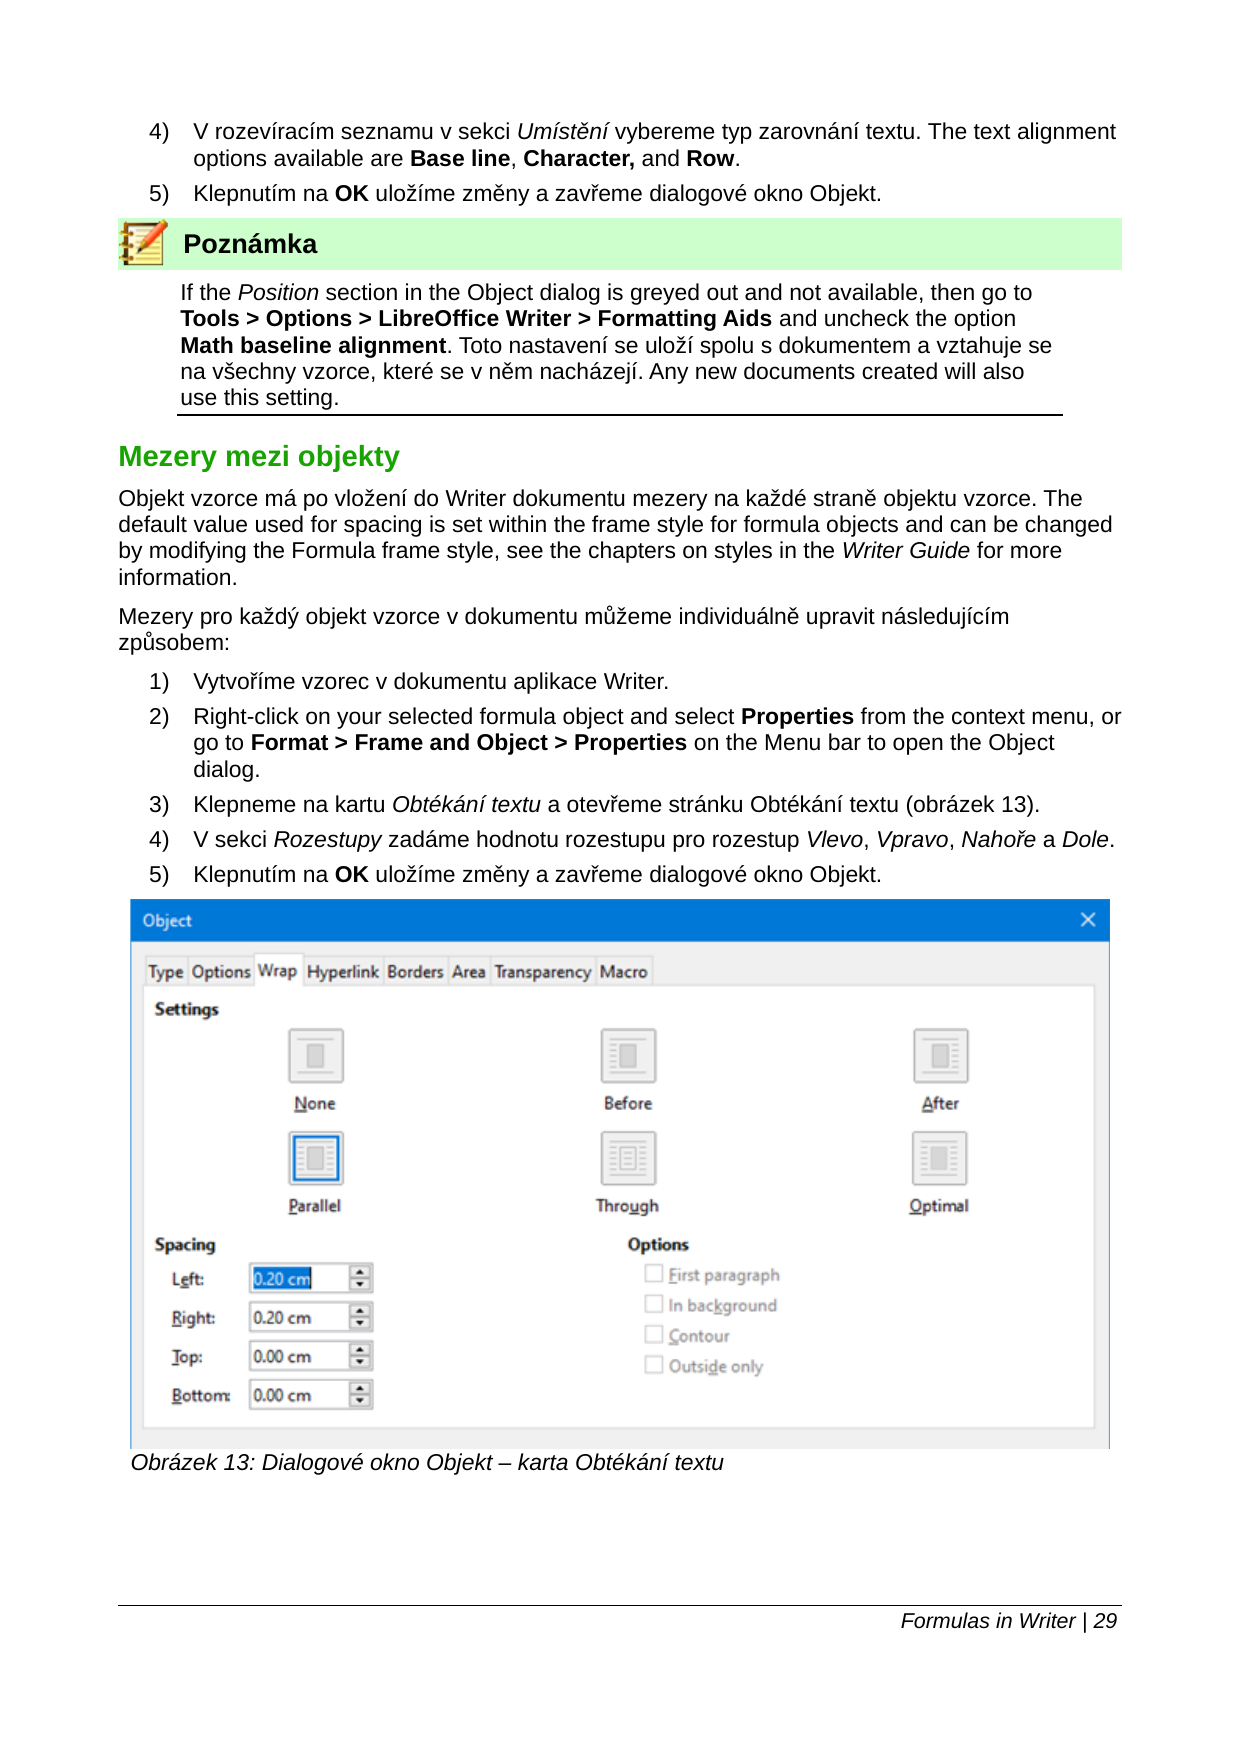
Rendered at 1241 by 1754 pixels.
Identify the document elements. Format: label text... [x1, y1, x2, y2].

picture [130, 899, 1110, 1449]
list Vytvoříme vzorec v dokumentu aplikace Writer. [169, 668, 1122, 694]
list V rozevíracím seznamu v sekci Umístění vybereme typ zarovnání textu. The text alignment options available are Base line, Character, and Row. [169, 118, 1122, 171]
list Klepnutím na OK uložíme změny a zavřeme dialogové okno Objekt. [169, 861, 1122, 888]
list Klepnutím na OK uložíme změny a zavřeme dialogové okno Objekt. [169, 180, 1122, 206]
text Mezery pro každý objekt vzorce v dokumentu můžeme individuálně upravit následujícím způsobem: [118, 603, 1122, 655]
subtitle Mezery mezi objekty [118, 439, 1122, 473]
text Objekt vzorce má po vložení do Writer dokumentu mezery na každé straně objektu vzorce. The default value used for spacing is set within the frame style for formula objects and can be changed by modifying the Formula frame style, see the chapters on styles in the Writer Guide for more information. [118, 485, 1122, 590]
text Obrázek 13: Dialogové okno Objekt – karta Obtékání textu [130, 1449, 1110, 1475]
text If the Position section in the Object dialog is greyed out and not available, then go to Tools > Options > LibreOffice Writer > Formatting Aids and uncheck the option Math baseline alignment. Toto nastavení se uloží spolu s dokumentem a vztahuje se na všechny vzorce, které se v něm nacházejí. Any new documents created will also use this setting. [177, 276, 1063, 414]
list Right-click on your selected formula object and select Properties from the context menu, or go to Format > Frame and Object > Properties on the Menu bar to open the Object dialog. [169, 703, 1122, 782]
list V sekci Rozestupy zadáme hodnotu rozestupu pro rozestup Vlevo, Vpravo, Nahoře a Dole. [169, 826, 1122, 852]
picture [119, 218, 170, 269]
list Klepneme na kartu Obtékání textu a otevřeme stránku Obtékání textu (obrázek 13). [169, 791, 1122, 817]
subtitle Poznámka [118, 218, 1122, 270]
